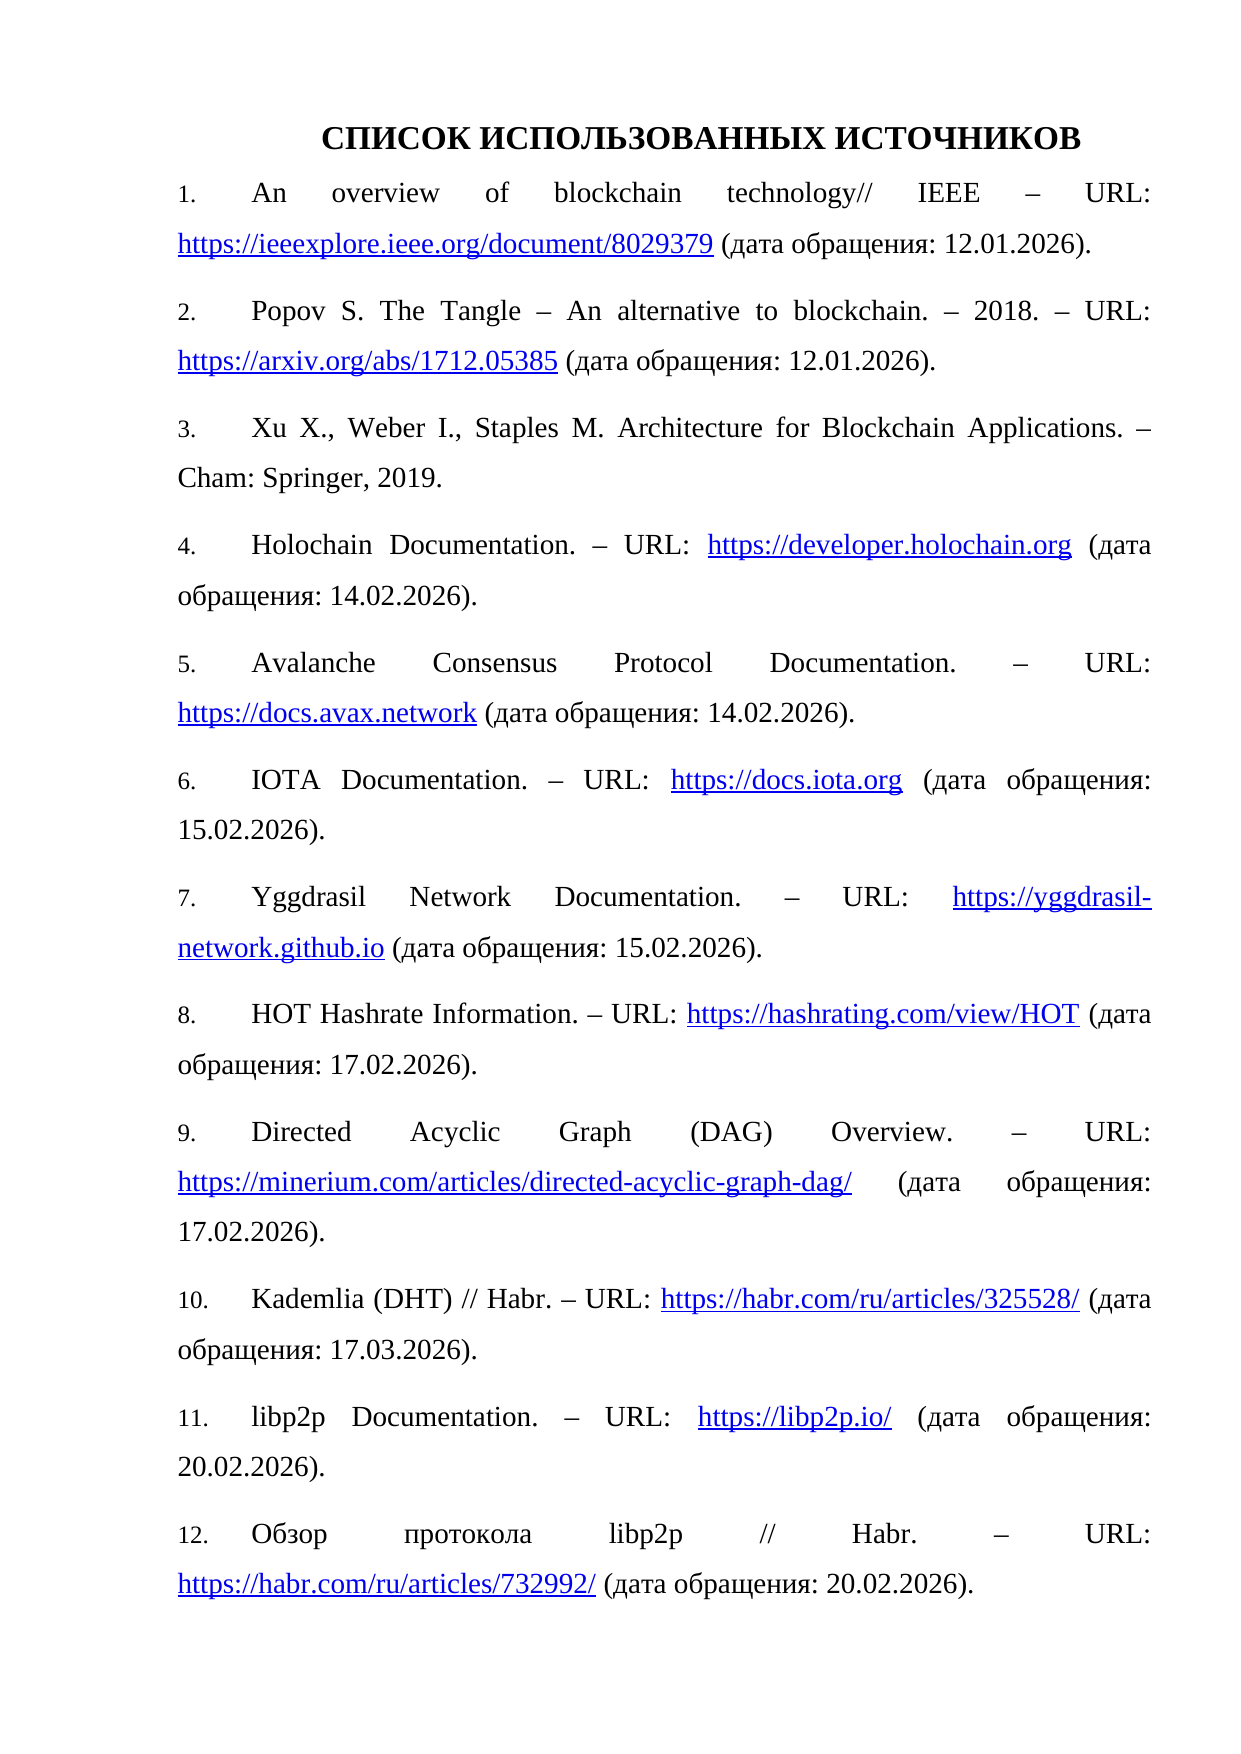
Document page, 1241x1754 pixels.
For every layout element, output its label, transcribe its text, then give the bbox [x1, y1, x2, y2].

list Kademlia (DHT) // Habr. – URL: https://habr.com/ru/articles/325528/ (дата обращения: 17.03.2026). [177, 1282, 1152, 1365]
text СПИСОК ИСПОЛЬЗОВАННЫХ ИСТОЧНИКОВ [177, 118, 1152, 156]
list Popov S. The Tangle – An alternative to blockchain. – 2018. – URL: https://arxiv.org/abs/1712.05385 (дата обращения: 12.01.2026). [177, 293, 1152, 377]
list Xu X., Weber I., Staples M. Architecture for Blockchain Applications. – Cham: Springer, 2019. [177, 410, 1152, 494]
list Directed Acyclic Graph (DAG) Overview. – URL: https://minerium.com/articles/directed-acyclic-graph-dag/ (дата обращения: 17.02.2026). [177, 1114, 1152, 1248]
list IOTA Documentation. – URL: https://docs.iota.org (дата обращения: 15.02.2026). [177, 762, 1152, 846]
list Обзор протокола libp2p // Habr. – URL: https://habr.com/ru/articles/732992/ (дата обращения: 20.02.2026). [177, 1516, 1152, 1600]
list HOT Hashrate Information. – URL: https://hashrating.com/view/HOT (дата обращения: 17.02.2026). [177, 997, 1152, 1081]
list An overview of blockchain technology// IEEE – URL: https://ieeexplore.ieee.org/document/8029379 (дата обращения: 12.01.2026). [177, 176, 1152, 259]
list libp2p Documentation. – URL: https://libp2p.io/ (дата обращения: 20.02.2026). [177, 1399, 1152, 1483]
list Holochain Documentation. – URL: https://developer.holochain.org (дата обращения: 14.02.2026). [177, 527, 1152, 611]
list Yggdrasil Network Documentation. – URL: https://yggdrasil-network.github.io (дата обращения: 15.02.2026). [177, 879, 1152, 963]
list Avalanche Consensus Protocol Documentation. – URL: https://docs.avax.network (дата обращения: 14.02.2026). [177, 645, 1152, 729]
